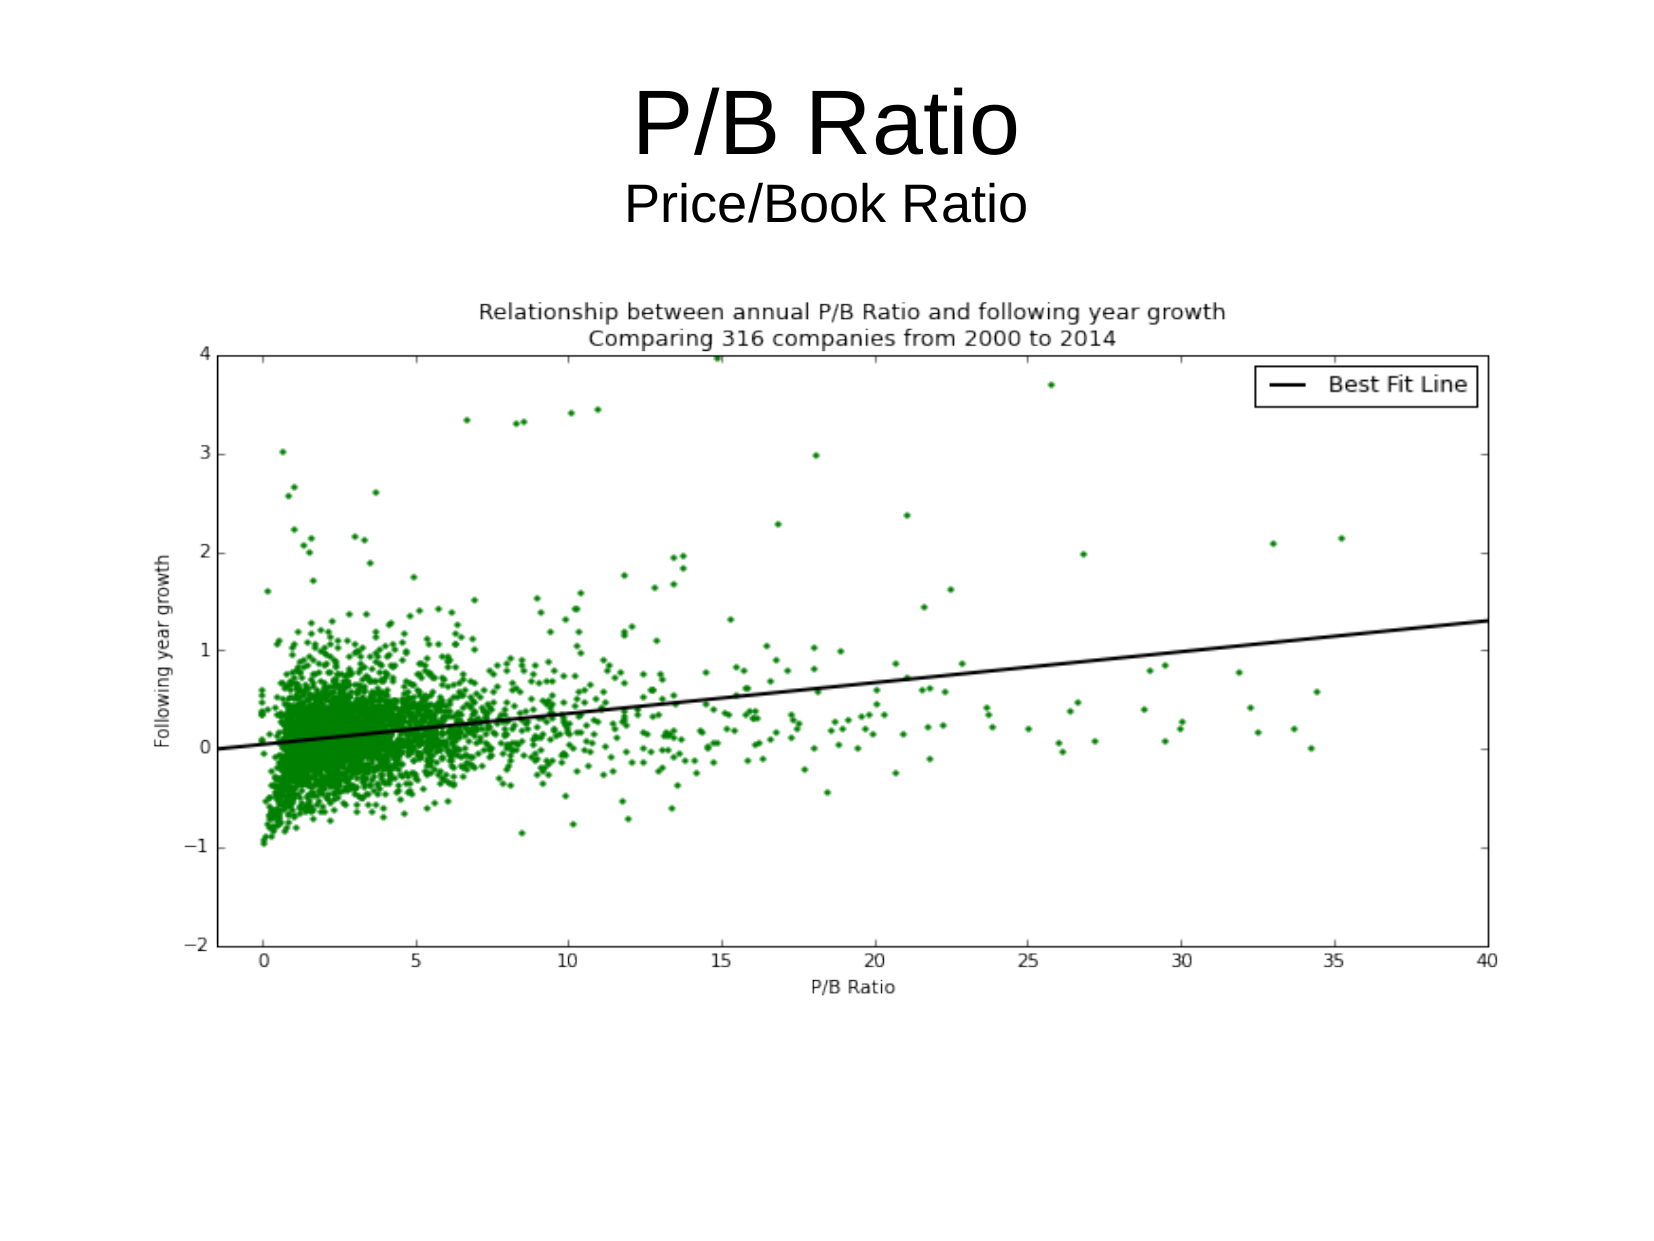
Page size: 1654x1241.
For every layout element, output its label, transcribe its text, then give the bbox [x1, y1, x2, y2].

title P/B Ratio Price/Book Ratio [82, 49, 1571, 257]
picture [143, 290, 1511, 1010]
